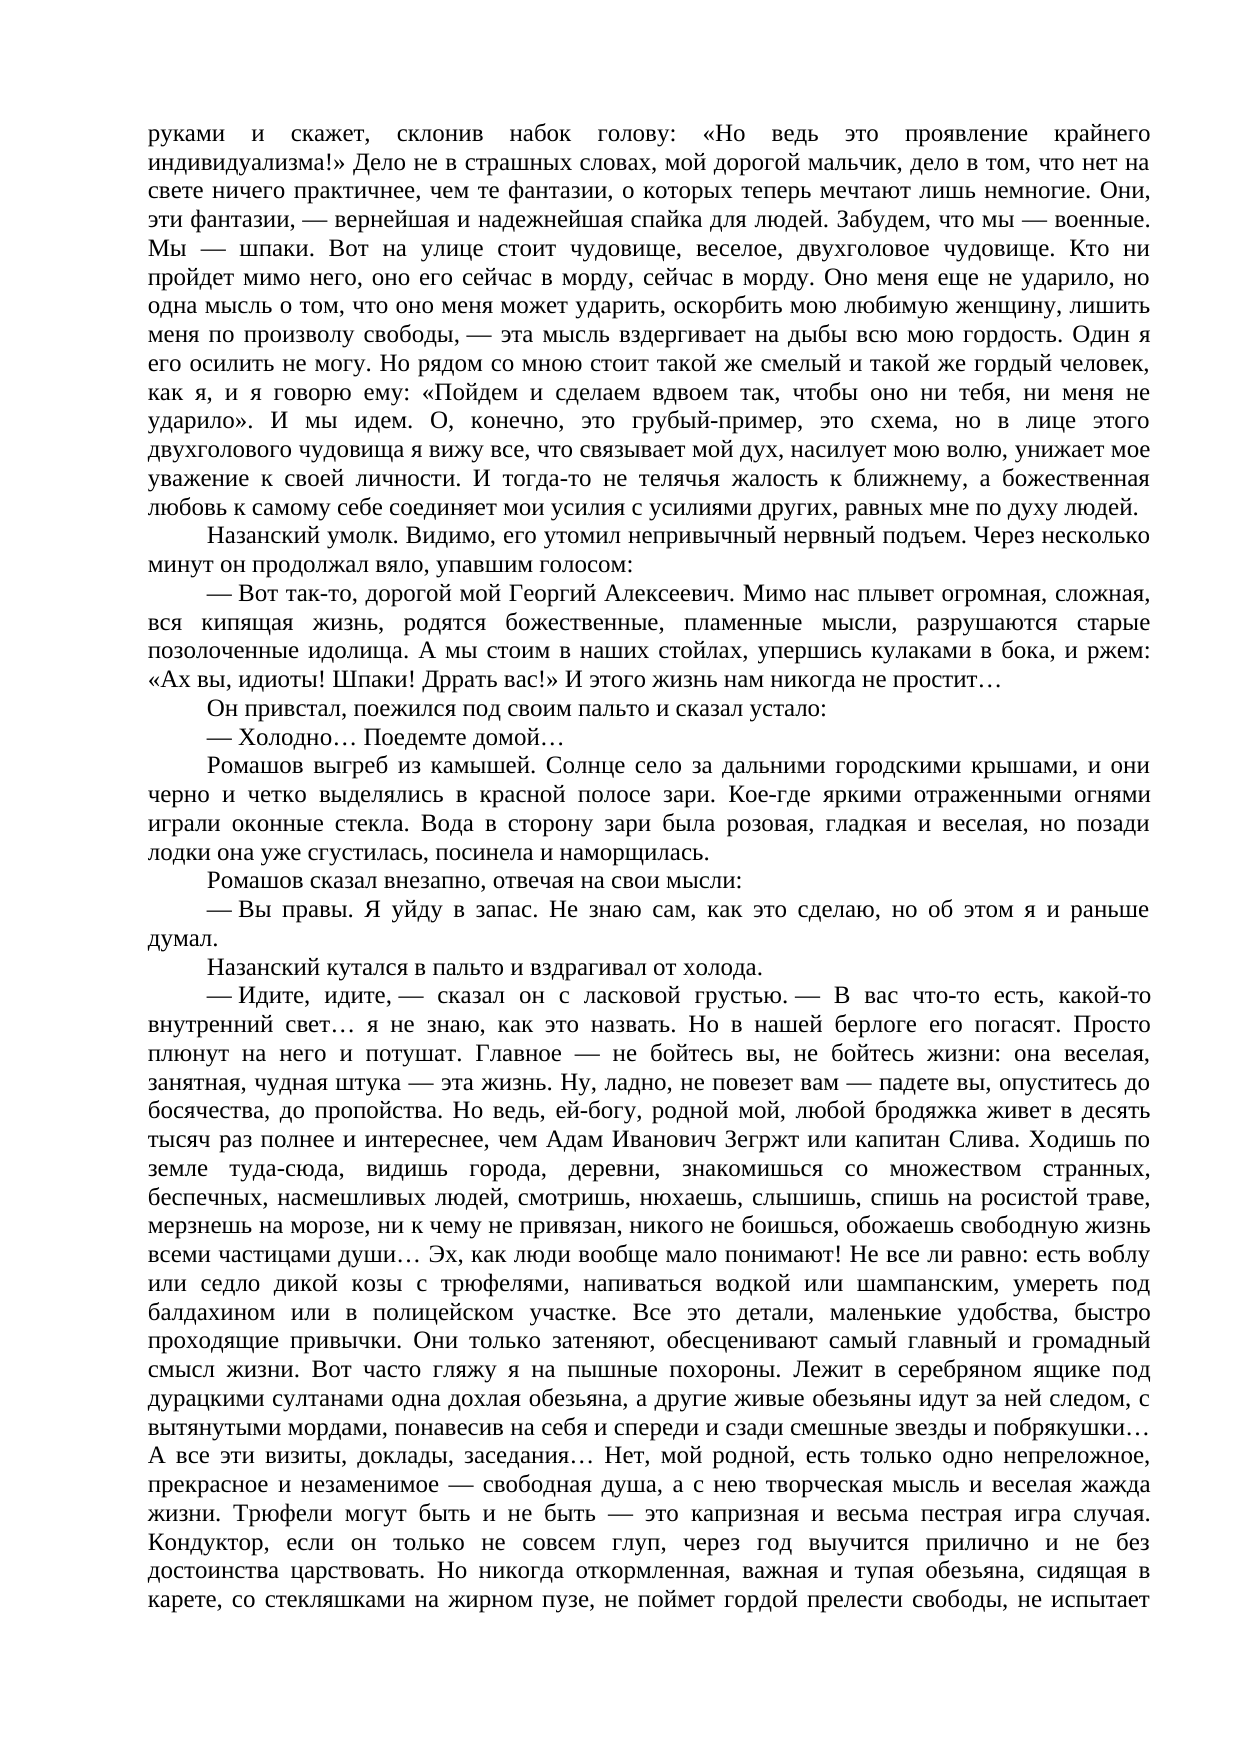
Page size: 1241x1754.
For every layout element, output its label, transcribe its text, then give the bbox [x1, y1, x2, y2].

text — Вот так-то, дорогой мой Георгий Алексеевич. Мимо нас плывет огромная, сложная, вся кипящая жизнь, родятся божественные, пламенные мысли, разрушаются старые позолоченные идолища. А мы стоим в наших стойлах, упершись кулаками в бока, и ржем: «Ах вы, идиоты! Шпаки! Дррать вас!» И этого жизнь нам никогда не простит… [148, 578, 1152, 693]
text — Холодно… Поедемте домой… [148, 722, 1152, 751]
text Ромашов выгреб из камышей. Солнце село за дальними городскими крышами, и они черно и четко выделялись в красной полосе зари. Кое-где яркими отраженными огнями играли оконные стекла. Вода в сторону зари была розовая, гладкая и веселая, но позади лодки она уже сгустилась, посинела и наморщилась. [148, 751, 1152, 866]
text Назанский кутался в пальто и вздрагивал от холода. [148, 952, 1152, 981]
text — Вы правы. Я уйду в запас. Не знаю сам, как это сделаю, но об этом я и раньше думал. [148, 894, 1152, 952]
text Назанский умолк. Видимо, его утомил непривычный нервный подъем. Через несколько минут он продолжал вяло, упавшим голосом: [148, 521, 1152, 578]
text Ромашов сказал внезапно, отвечая на свои мысли: [148, 866, 1152, 894]
text — Идите, идите, — сказал он с ласковой грустью. — В вас что-то есть, какой-то внутренний свет… я не знаю, как это назвать. Но в нашей берлоге его погасят. Просто плюнут на него и потушат. Главное — не бойтесь вы, не бойтесь жизни: она веселая, занятная, чудная штука — эта жизнь. Ну, ладно, не повезет вам — падете вы, опуститесь до босячества, до пропойства. Но ведь, ей-богу, родной мой, любой бродяжка живет в десять тысяч раз полнее и интереснее, чем Адам Иванович Зегржт или капитан Слива. Ходишь по земле туда-сюда, видишь города, деревни, знакомишься со множеством странных, беспечных, насмешливых людей, смотришь, нюхаешь, слышишь, спишь на росистой траве, мерзнешь на морозе, ни к чему не привязан, никого не боишься, обожаешь свободную жизнь всеми частицами души… Эх, как люди вообще мало понимают! Не все ли равно: есть воблу или седло дикой козы с трюфелями, напиваться водкой или шампанским, умереть под балдахином или в полицейском участке. Все это детали, маленькие удобства, быстро проходящие привычки. Они только затеняют, обесценивают самый главный и громадный смысл жизни. Вот часто гляжу я на пышные похороны. Лежит в серебряном ящике под дурацкими султанами одна дохлая обезьяна, а другие живые обезьяны идут за ней следом, с вытянутыми мордами, понавесив на себя и спереди и сзади смешные звезды и побрякушки… А все эти визиты, доклады, заседания… Нет, мой родной, есть только одно непреложное, прекрасное и незаменимое — свободная душа, а с нею творческая мысль и веселая жажда жизни. Трюфели могут быть и не быть — это капризная и весьма пестрая игра случая. Кондуктор, если он только не совсем глуп, через год выучится прилично и не без достоинства царствовать. Но никогда откормленная, важная и тупая обезьяна, сидящая в карете, со стекляшками на жирном пузе, не поймет гордой прелести свободы, не испытает [148, 981, 1152, 1613]
text Он привстал, поежился под своим пальто и сказал устало: [148, 693, 1152, 722]
text руками и скажет, склонив набок голову: «Но ведь это проявление крайнего индивидуализма!» Дело не в страшных словах, мой дорогой мальчик, дело в том, что нет на свете ничего практичнее, чем те фантазии, о которых теперь мечтают лишь немногие. Они, эти фантазии, — вернейшая и надежнейшая спайка для людей. Забудем, что мы — военные. Мы — шпаки. Вот на улице стоит чудовище, веселое, двухголовое чудовище. Кто ни пройдет мимо него, оно его сейчас в морду, сейчас в морду. Оно меня еще не ударило, но одна мысль о том, что оно меня может ударить, оскорбить мою любимую женщину, лишить меня по произволу свободы, — эта мысль вздергивает на дыбы всю мою гордость. Один я его осилить не могу. Но рядом со мною стоит такой же смелый и такой же гордый человек, как я, и я говорю ему: «Пойдем и сделаем вдвоем так, чтобы оно ни тебя, ни меня не ударило». И мы идем. О, конечно, это грубый-пример, это схема, но в лице этого двухголового чудовища я вижу все, что связывает мой дух, насилует мою волю, унижает мое уважение к своей личности. И тогда-то не телячья жалость к ближнему, а божественная любовь к самому себе соединяет мои усилия с усилиями других, равных мне по духу людей. [148, 118, 1152, 521]
